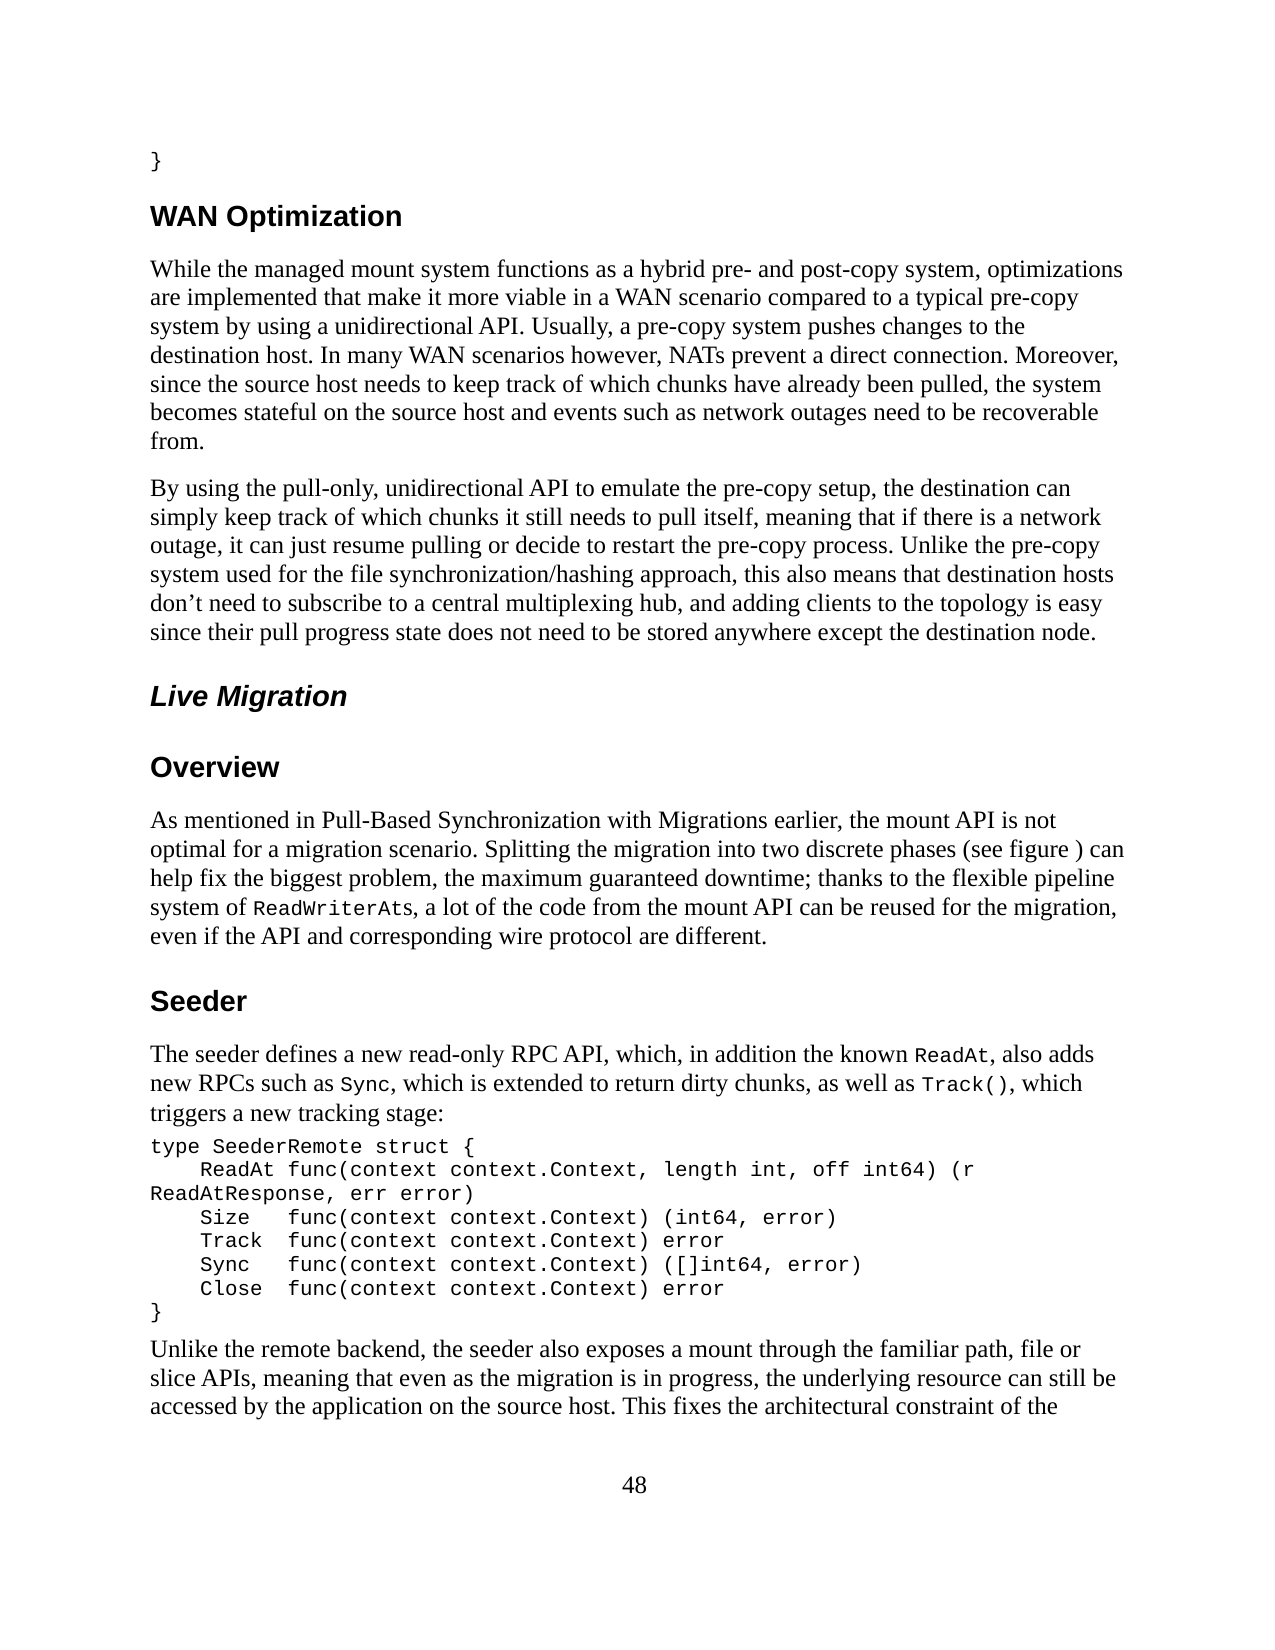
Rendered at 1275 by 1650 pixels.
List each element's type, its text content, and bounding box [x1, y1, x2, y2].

text The seeder defines a new read-only RPC API, which, in addition the known ReadAt, also adds new RPCs such as Sync, which is extended to return dirty chunks, as well as Track(), which triggers a new tracking stage: [150, 1039, 1125, 1127]
subtitle Overview [150, 750, 1125, 784]
subtitle WAN Optimization [150, 199, 1125, 232]
text Sync func(context context.Context) ([]int64, error) [150, 1254, 1125, 1278]
text By using the pull-only, unidirectional API to emulate the pre-copy setup, the destination can simply keep track of which chunks it still needs to pull itself, meaning that if there is a network outage, it can just resume pulling or decide to restart the pre-copy process. Unlike the pre-copy system used for the file synchronization/hashing approach, this also means that destination hosts don’t need to subscribe to a central multiplexing hub, and adding clients to the topology is easy since their pull progress state does not need to be stored anywhere except the destination node. [150, 473, 1125, 645]
subtitle Seeder [150, 984, 1125, 1017]
text } [150, 1301, 1125, 1325]
text While the managed mount system functions as a hybrid pre- and post-copy system, optimizations are implemented that make it more viable in a WAN scenario compared to a typical pre-copy system by using a unidirectional API. Usually, a pre-copy system pushes changes to the destination host. In many WAN scenarios however, NATs prevent a direct connection. Moreover, since the source host needs to keep track of which chunks have already been pulled, the system becomes stateful on the source host and events such as network outages need to be recoverable from. [150, 254, 1125, 455]
text type SeederRemote struct { [150, 1136, 1125, 1159]
text } [150, 150, 1125, 174]
subtitle Live Migration [150, 679, 1125, 713]
text Size func(context context.Context) (int64, error) [150, 1207, 1125, 1230]
text Track func(context context.Context) error [150, 1230, 1125, 1254]
text Unlike the remote backend, the seeder also exposes a mount through the familiar path, file or slice APIs, meaning that even as the migration is in progress, the underlying resource can still be accessed by the application on the source host. This fixes the architectural constraint of the [150, 1334, 1125, 1420]
text Close func(context context.Context) error [150, 1278, 1125, 1301]
text As mentioned in Pull-Based Synchronization with Migrations earlier, the mount API is not optimal for a migration scenario. Splitting the migration into two discrete phases (see figure ) can help fix the biggest problem, the maximum guaranteed downtime; thanks to the flexible pipeline system of ReadWriterAts, a lot of the code from the mount API can be reused for the migration, even if the API and corresponding wire protocol are different. [150, 805, 1125, 950]
text ReadAt func(context context.Context, length int, off int64) (r ReadAtResponse, err error) [150, 1159, 1125, 1207]
